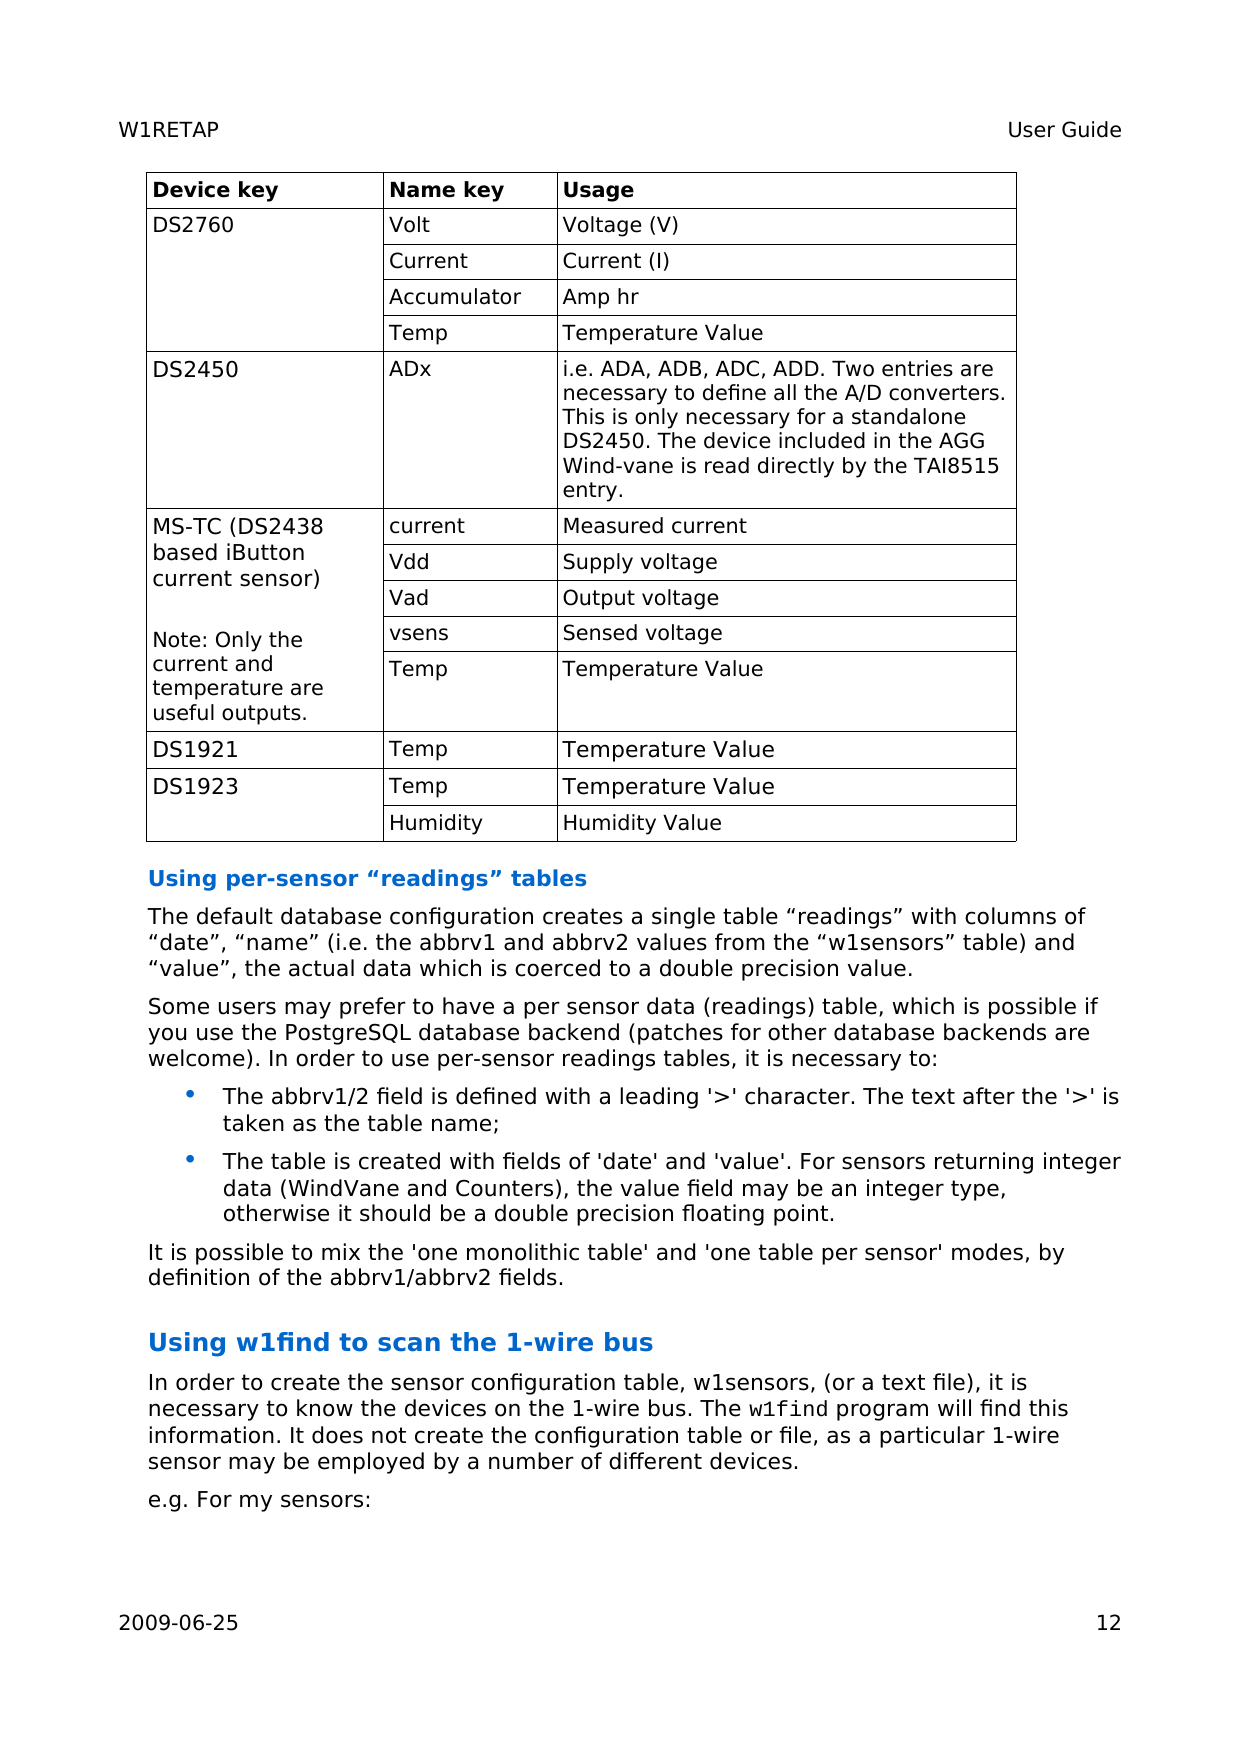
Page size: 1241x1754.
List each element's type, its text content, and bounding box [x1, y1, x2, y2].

table_cell Vad [384, 581, 557, 616]
list The table is created with fields of 'date' and 'value'. For sensors returning integer data (WindVane and Counters), the value field may be an integer type, otherwise it should be a double precision floating point. [185, 1149, 1122, 1227]
table_cell Amp hr [558, 280, 1016, 315]
table_cell Temp [384, 652, 557, 731]
table_cell Supply voltage [558, 545, 1016, 580]
subtitle Using per-sensor “readings” tables [148, 866, 1122, 892]
table_cell Temp [384, 316, 557, 351]
table_cell vsens [384, 617, 557, 651]
table_cell Voltage (V) [558, 209, 1016, 244]
table_cell Temperature Value [558, 769, 1016, 805]
table_cell i.e. ADA, ADB, ADC, ADD. Two entries are necessary to define all the A/D converters. This is only necessary for a standalone DS2450. The device included in the AGG Wind-vane is read directly by the TAI8515 entry. [558, 352, 1016, 508]
table_cell Current (I) [558, 245, 1016, 279]
table_cell current [384, 509, 557, 544]
text In order to create the sensor configuration table, w1sensors, (or a text file), it is necessary to know the devices on the 1-wire bus. The w1find program will find this information. It does not create the configuration table or file, as a particular 1-wire sensor may be employed by a number of different devices. [148, 1370, 1122, 1474]
table_cell Output voltage [558, 581, 1016, 616]
text Some users may prefer to have a per sensor data (readings) table, which is possible if you use the PostgreSQL database backend (patches for other database backends are welcome). In order to use per-sensor readings tables, it is necessary to: [148, 994, 1122, 1071]
table_cell DS2760 [147, 209, 383, 351]
table_cell DS1921 [147, 732, 383, 768]
table_cell Volt [384, 209, 557, 244]
table_cell Temp [384, 769, 557, 805]
subtitle Using w1find to scan the 1-wire bus [148, 1328, 1122, 1358]
table_header Name key [384, 173, 557, 208]
table_cell Humidity Value [558, 806, 1016, 841]
table_cell Temperature Value [558, 652, 1016, 731]
list The abbrv1/2 field is defined with a leading '>' character. The text after the '>' is taken as the table name; [185, 1084, 1122, 1136]
table_cell DS1923 [147, 769, 383, 841]
table_cell Temperature Value [558, 732, 1016, 768]
table_cell Sensed voltage [558, 617, 1016, 651]
table_cell Temperature Value [558, 316, 1016, 351]
table_cell DS2450 [147, 352, 383, 508]
table_cell MS-TC (DS2438 based iButton current sensor) Note: Only the current and temperature are useful outputs. [147, 509, 383, 731]
table_cell Accumulator [384, 280, 557, 315]
text It is possible to mix the 'one monolithic table' and 'one table per sensor' modes, by definition of the abbrv1/abbrv2 fields. [148, 1239, 1122, 1291]
table_cell Humidity [384, 806, 557, 841]
table_cell Current [384, 245, 557, 279]
table_cell Measured current [558, 509, 1016, 544]
table_header Device key [147, 173, 383, 208]
text The default database configuration creates a single table “readings” with columns of “date”, “name” (i.e. the abbrv1 and abbrv2 values from the “w1sensors” table) and “value”, the actual data which is coerced to a double precision value. [148, 904, 1122, 981]
table_header Usage [558, 173, 1016, 208]
text e.g. For my sensors: [148, 1487, 1122, 1513]
table_cell Temp [384, 732, 557, 768]
table_cell Vdd [384, 545, 557, 580]
table_cell ADx [384, 352, 557, 508]
